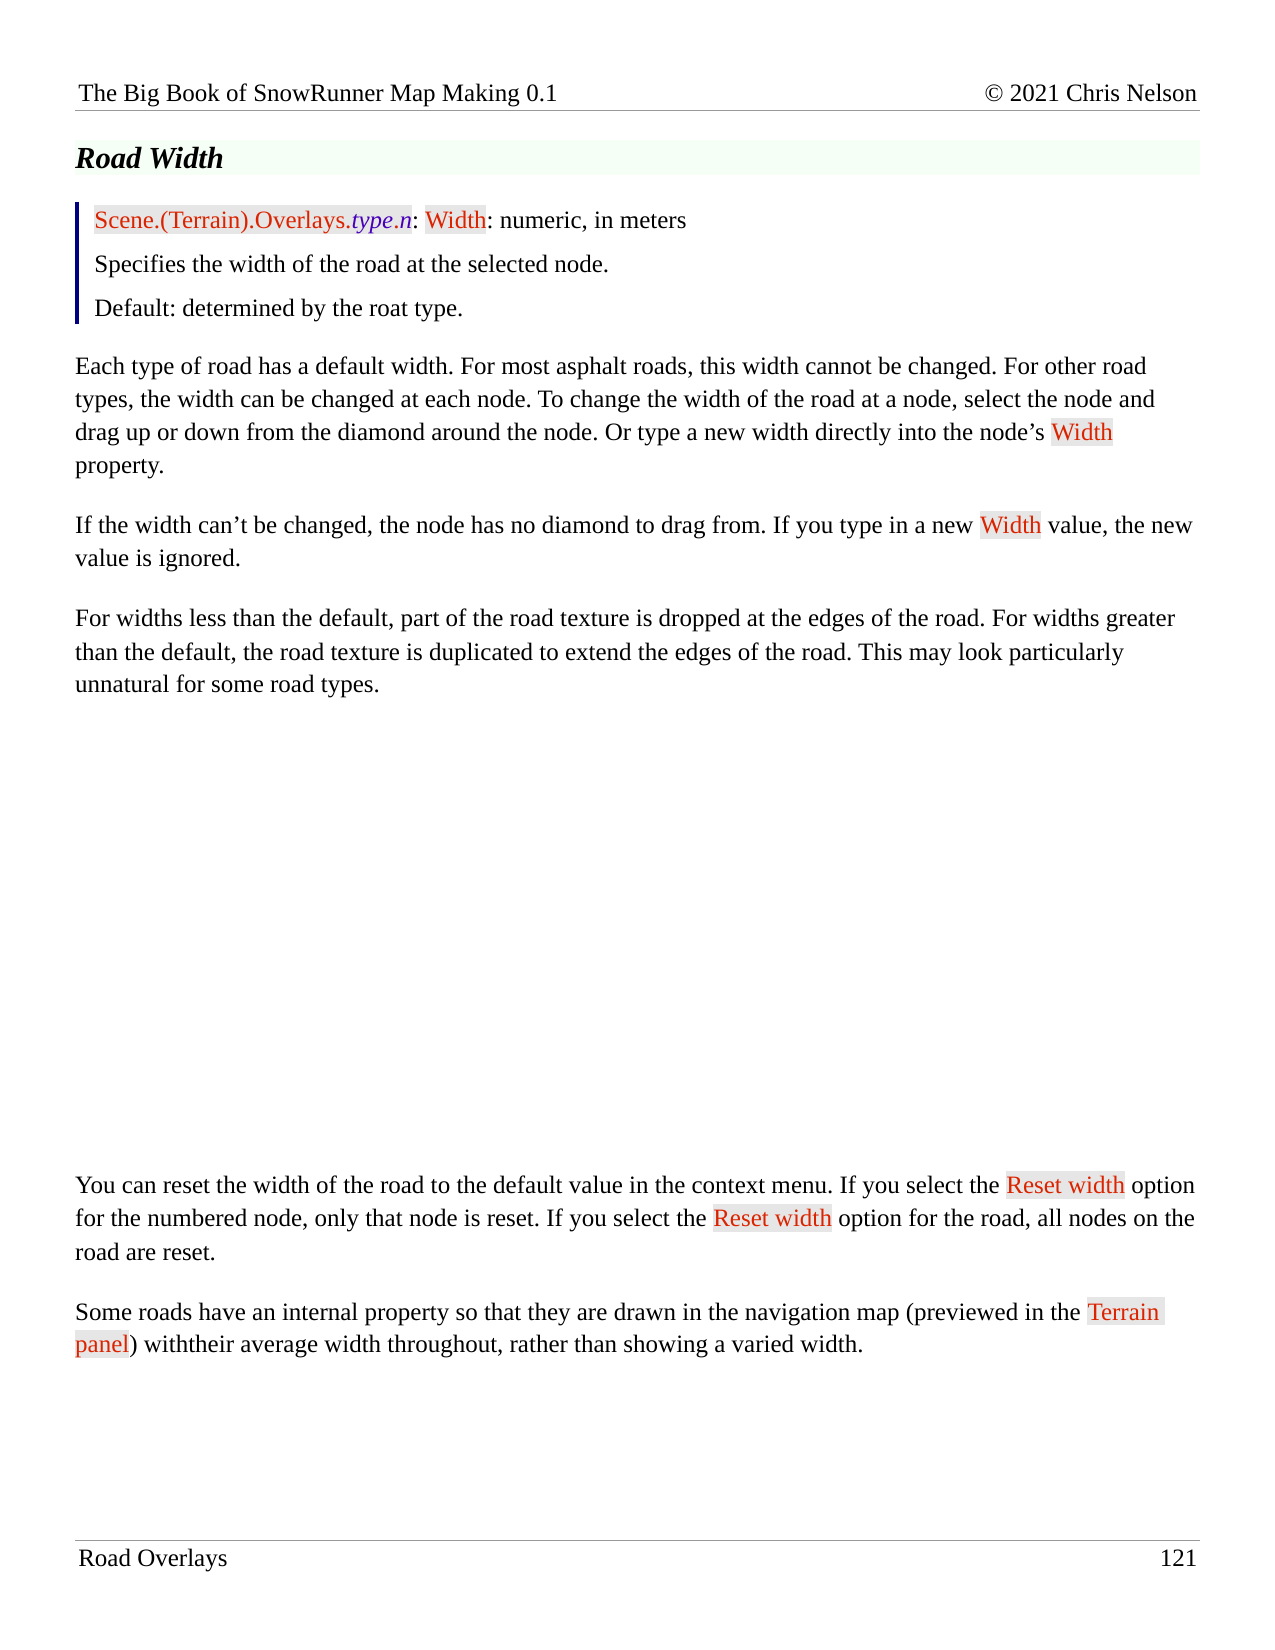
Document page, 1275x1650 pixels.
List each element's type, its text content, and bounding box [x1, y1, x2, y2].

text Some roads have an internal property so that they are drawn in the navigation map (previewed in the Terrain panel) withtheir average width throughout, rather than showing a varied width. [75, 1297, 1200, 1358]
text If the width can’t be changed, the node has no diamond to drag from. If you type in a new Width value, the new value is ignored. [75, 511, 1200, 572]
text For widths less than the default, part of the road texture is dropped at the edges of the road. For widths greater than the default, the road texture is duplicated to extend the edges of the road. This may look particularly unnatural for some road types. [75, 603, 1200, 698]
text Default: determined by the roat type. [79, 290, 1200, 324]
text Each type of road has a default width. For most asphalt roads, this width cannot be changed. For other road types, the width can be changed at each node. To change the width of the road at a node, select the node and drag up or down from the diamond around the node. Or type a new width directly into the node’s Width property. [75, 351, 1200, 479]
text Specifies the width of the road at the selected node. [79, 246, 1200, 278]
subtitle Road Width [75, 140, 1200, 175]
text You can reset the width of the road to the default value in the context menu. If you select the Reset width option for the numbered node, only that node is reset. If you select the Reset width option for the road, all nodes on the road are reset. [75, 1171, 1200, 1265]
text Scene.(Terrain).Overlays.type.n: Width: numeric, in meters [79, 202, 1200, 234]
